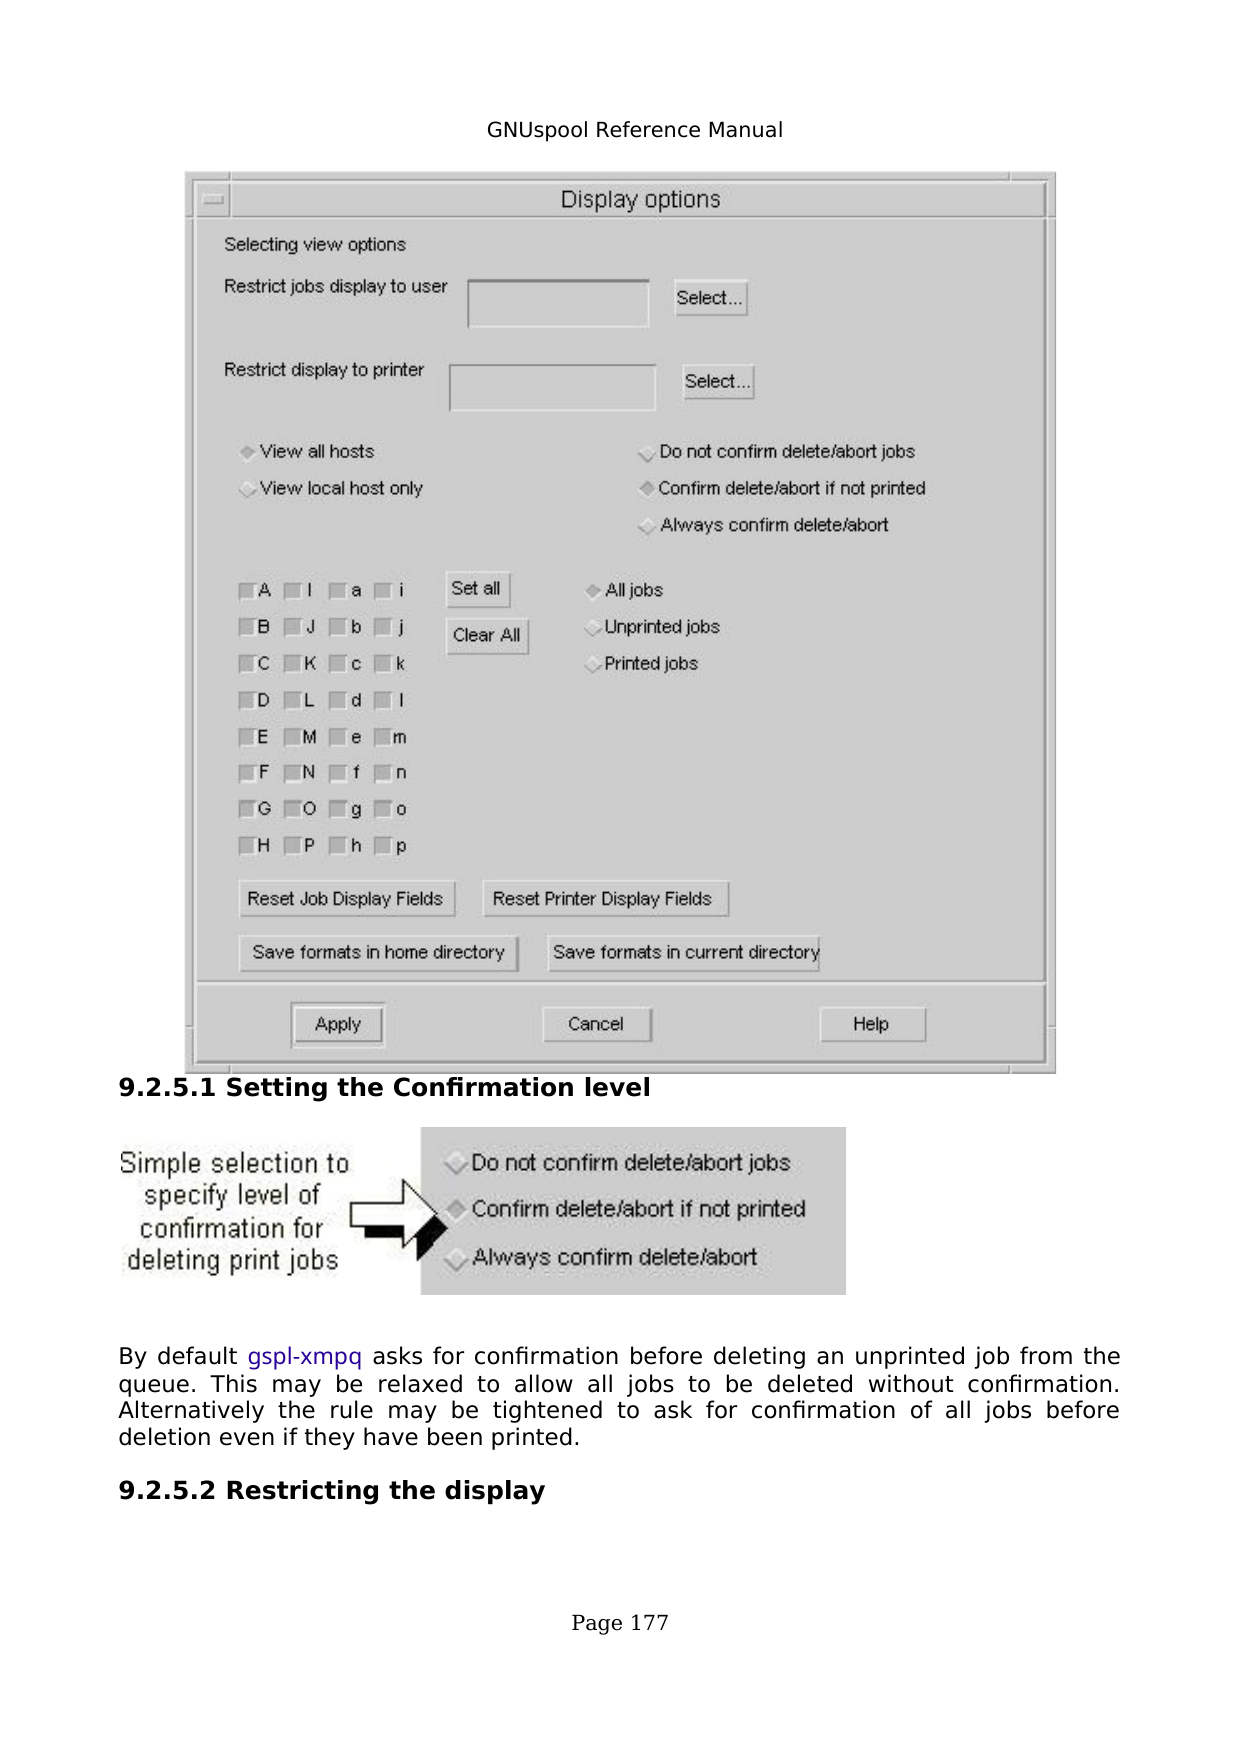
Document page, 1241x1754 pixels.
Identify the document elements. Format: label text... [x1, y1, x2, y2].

subtitle Setting the Confirmation level [118, 1071, 1122, 1103]
text By default gspl-xmpq asks for confirmation before deleting an unprinted job from the queue. This may be relaxed to allow all jobs to be deleted without confirmation. Alternatively the rule may be tightened to ask for confirmation of all jobs before deletion even if they have been printed. [118, 1339, 1122, 1451]
picture [121, 1127, 847, 1295]
picture [184, 171, 1057, 1074]
subtitle Restricting the display [118, 1476, 1122, 1505]
